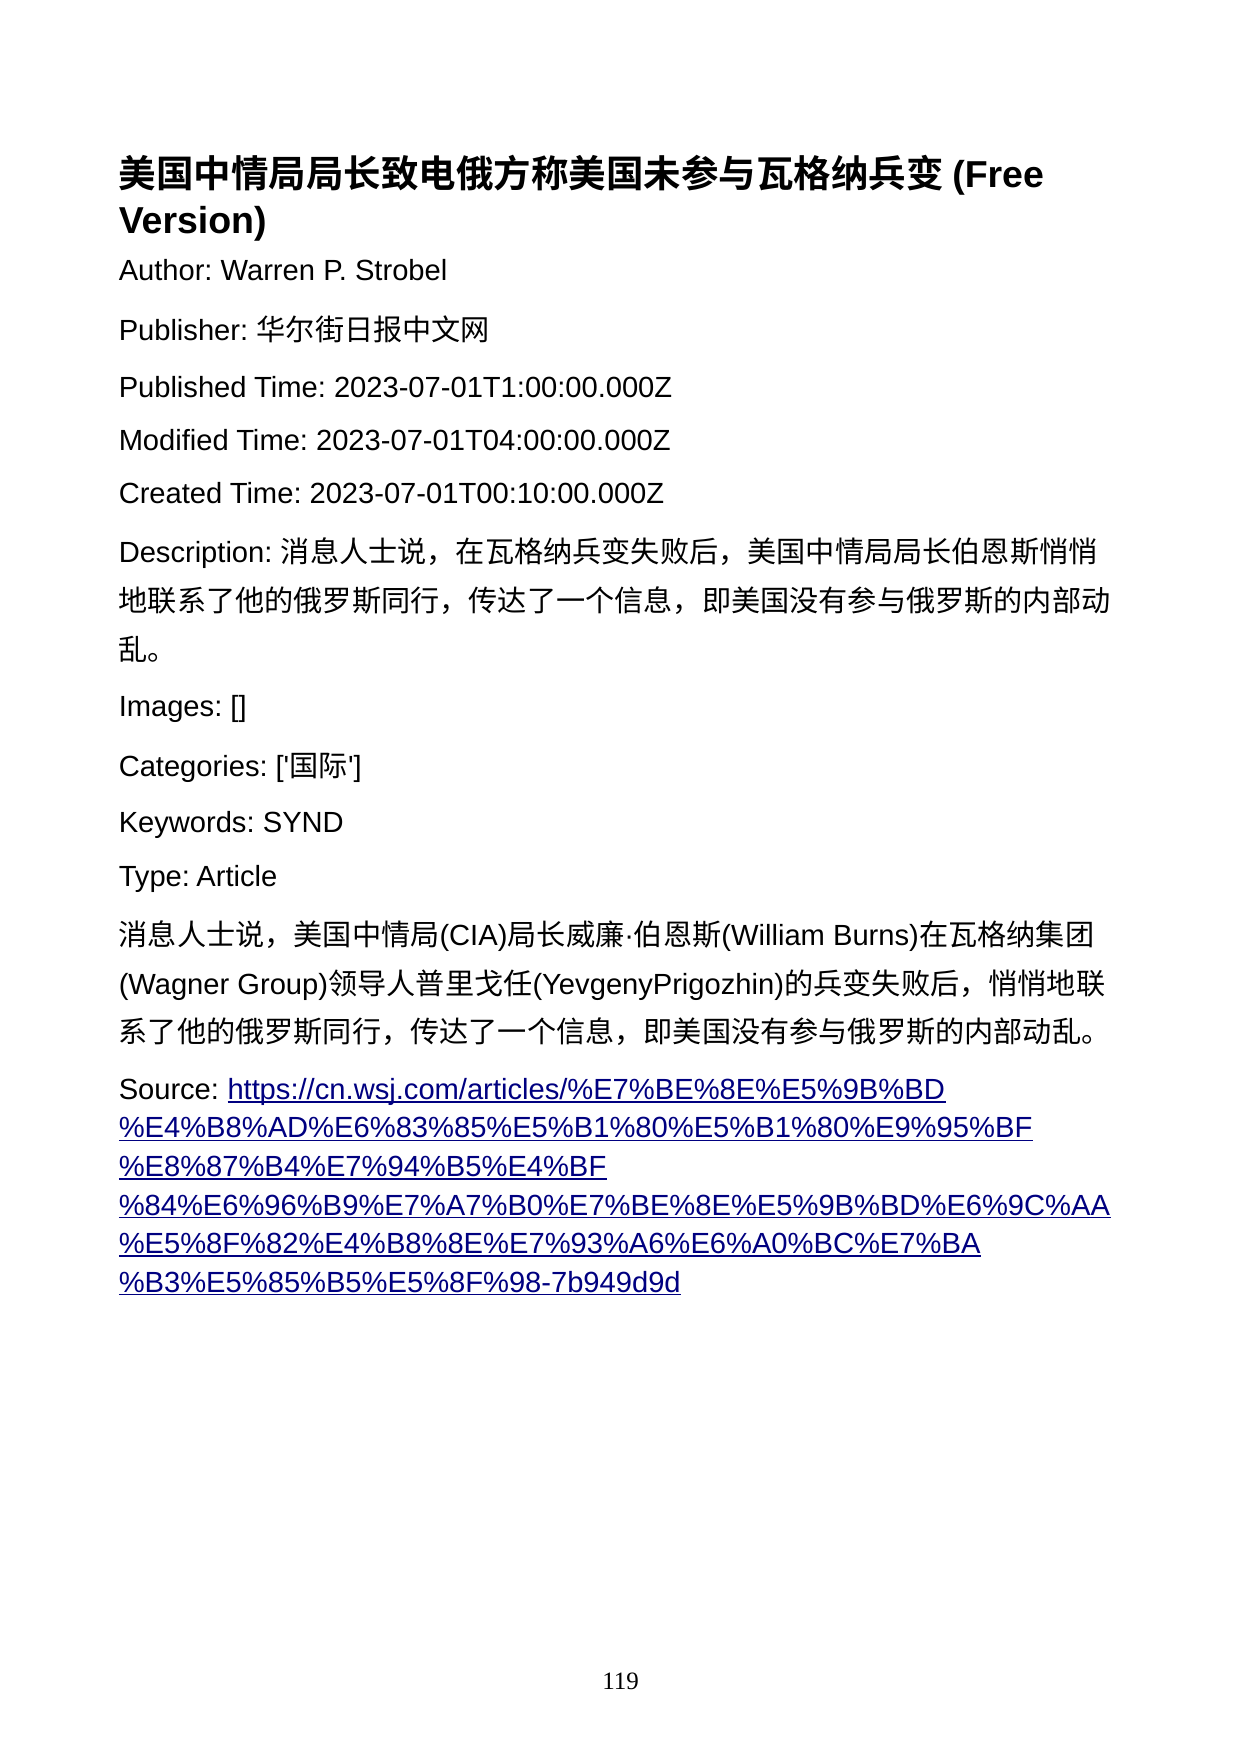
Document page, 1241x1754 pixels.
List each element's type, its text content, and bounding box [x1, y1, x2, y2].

text Published Time: 2023-07-01T1:00:00.000Z [118, 370, 1122, 403]
text Source: https://cn.wsj.com/articles/%E7%BE%8E%E5%9B%BD%E4%B8%AD%E6%83%85%E5%B1%80%E5%B1%80%E9%95%BF%E8%87%B4%E7%94%B5%E4%BF%84%E6%96%B9%E7%A7%B0%E7%BE%8E%E5%9B%BD%E6%9C%AA%E5%8F%82%E4%B8%8E%E7%93%A6%E6%A0%BC%E7%BA%B3%E5%85%B5%E5%8F%98-7b949d9d [118, 1072, 1122, 1298]
subtitle 美国中情局局长致电俄方称美国未参与瓦格纳兵变 (Free Version) [118, 143, 1122, 241]
text Description: 消息人士说，在瓦格纳兵变失败后，美国中情局局长伯恩斯悄悄地联系了他的俄罗斯同行，传达了一个信息，即美国没有参与俄罗斯的内部动乱。 [118, 529, 1122, 668]
text Created Time: 2023-07-01T00:10:00.000Z [118, 476, 1122, 509]
text Type: Article [118, 859, 1122, 892]
text Keywords: SYND [118, 806, 1122, 839]
text Images: [] [118, 689, 1122, 723]
text 消息人士说，美国中情局(CIA)局长威廉·伯恩斯(William Burns)在瓦格纳集团(Wagner Group)领导人普里戈任(YevgenyPrigozhin)的兵变失败后，悄悄地联系了他的俄罗斯同行，传达了一个信息，即美国没有参与俄罗斯的内部动乱。 [118, 912, 1122, 1051]
text Publisher: 华尔街日报中文网 [118, 307, 1122, 349]
text Author: Warren P. Strobel [118, 253, 1122, 287]
text Categories: ['国际'] [118, 742, 1122, 785]
text Modified Time: 2023-07-01T04:00:00.000Z [118, 423, 1122, 456]
